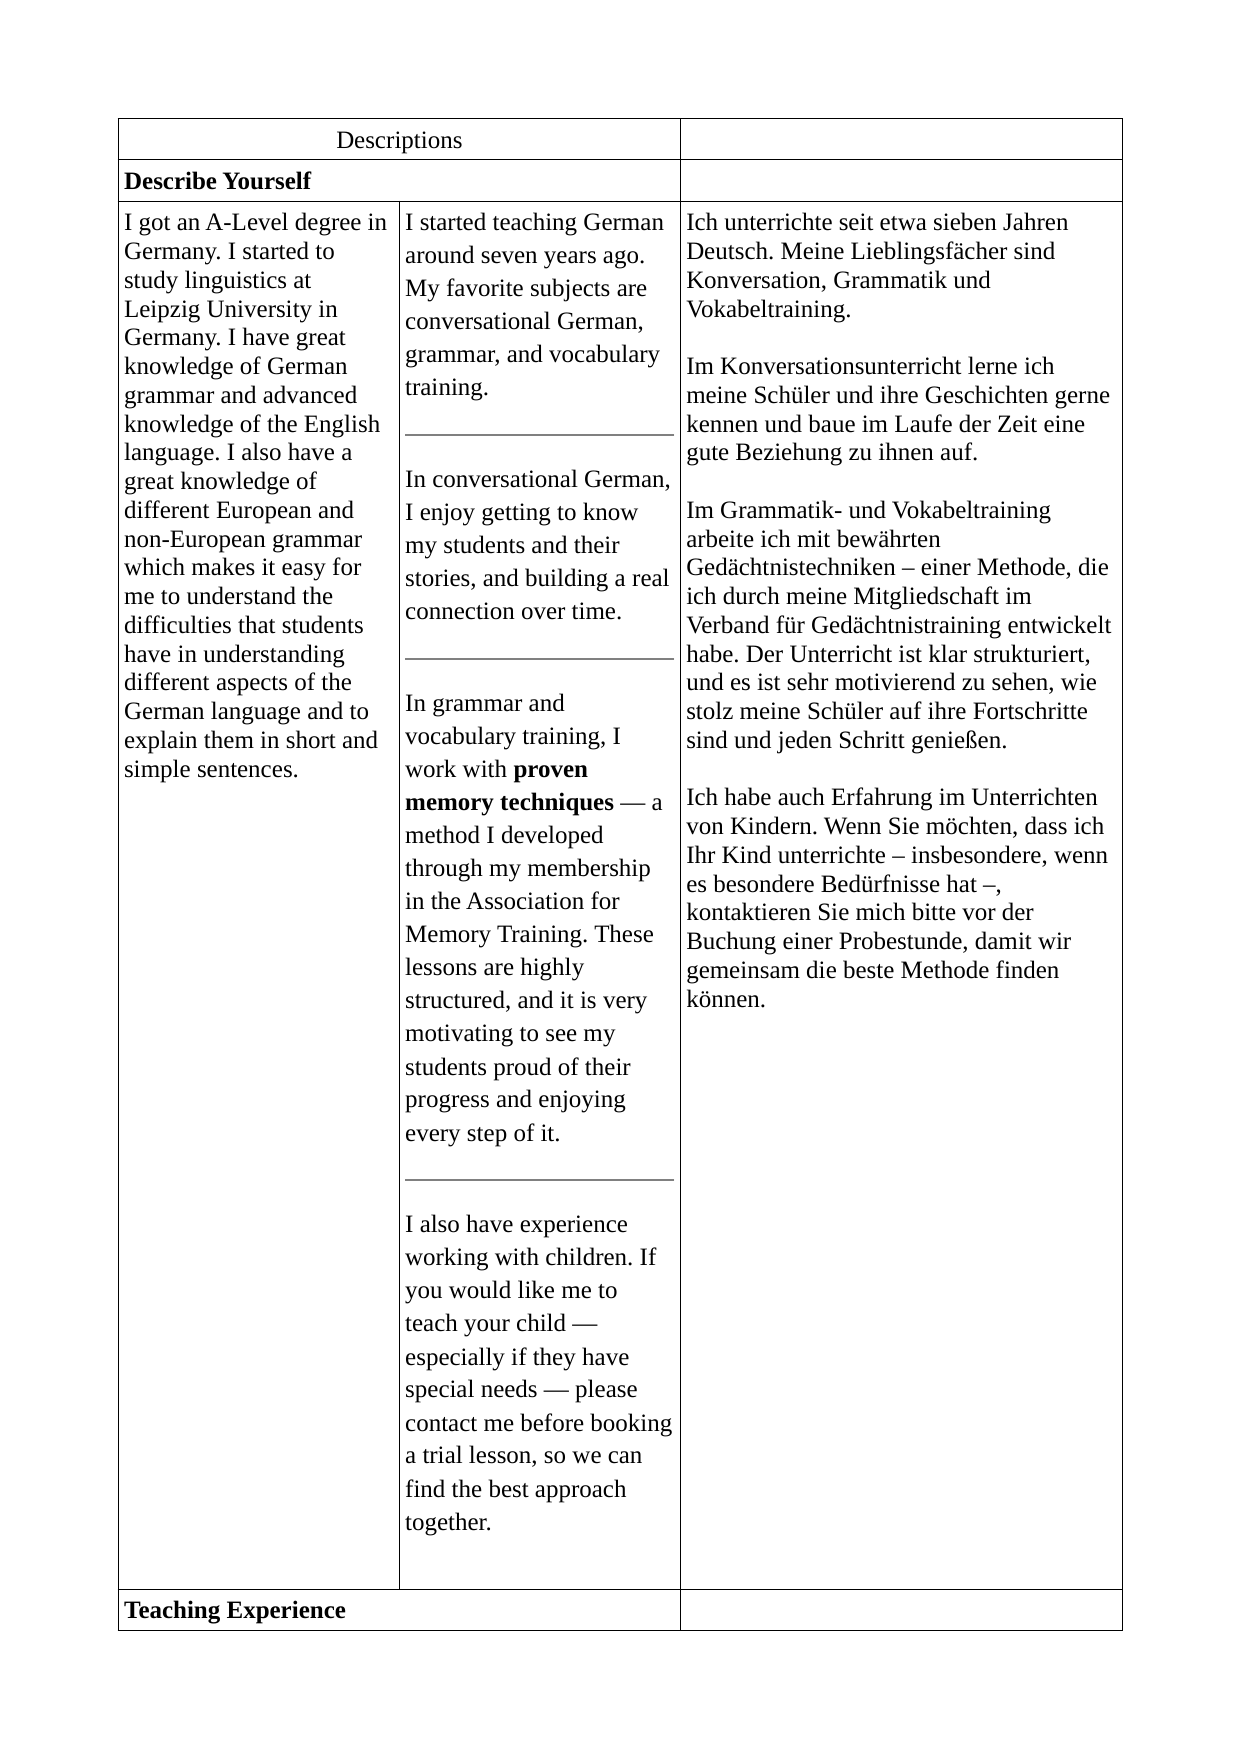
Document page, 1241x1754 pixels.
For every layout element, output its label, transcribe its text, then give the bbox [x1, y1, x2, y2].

table_cell Describe Yourself [119, 160, 680, 201]
table_cell [681, 160, 1122, 201]
table_cell [681, 1590, 1122, 1630]
table_header [681, 119, 1122, 159]
table_header Descriptions [119, 119, 680, 159]
table_cell Teaching Experience [119, 1590, 680, 1630]
table_cell Ich unterrichte seit etwa sieben Jahren Deutsch. Meine Lieblingsfächer sind Konversation, Grammatik und Vokabeltraining. Im Konversationsunterricht lerne ich meine Schüler und ihre Geschichten gerne kennen und baue im Laufe der Zeit eine gute Beziehung zu ihnen auf. Im Grammatik- und Vokabeltraining arbeite ich mit bewährten Gedächtnistechniken – einer Methode, die ich durch meine Mitgliedschaft im Verband für Gedächtnistraining entwickelt habe. Der Unterricht ist klar strukturiert, und es ist sehr motivierend zu sehen, wie stolz meine Schüler auf ihre Fortschritte sind und jeden Schritt genießen. Ich habe auch Erfahrung im Unterrichten von Kindern. Wenn Sie möchten, dass ich Ihr Kind unterrichte – insbesondere, wenn es besondere Bedürfnisse hat –, kontaktieren Sie mich bitte vor der Buchung einer Probestunde, damit wir gemeinsam die beste Methode finden können. [681, 202, 1122, 1589]
table_cell I started teaching German around seven years ago. My favorite subjects are conversational German, grammar, and vocabulary training. In conversational German, I enjoy getting to know my students and their stories, and building a real connection over time. In grammar and vocabulary training, I work with proven memory techniques — a method I developed through my membership in the Association for Memory Training. These lessons are highly structured, and it is very motivating to see my students proud of their progress and enjoying every step of it. I also have experience working with children. If you would like me to teach your child — especially if they have special needs — please contact me before booking a trial lesson, so we can find the best approach together. [400, 202, 680, 1589]
table_cell I got an A-Level degree in Germany. I started to study linguistics at Leipzig University in Germany. I have great knowledge of German grammar and advanced knowledge of the English language. I also have a great knowledge of different European and non-European grammar which makes it easy for me to understand the difficulties that students have in understanding different aspects of the German language and to explain them in short and simple sentences. [119, 202, 399, 1589]
